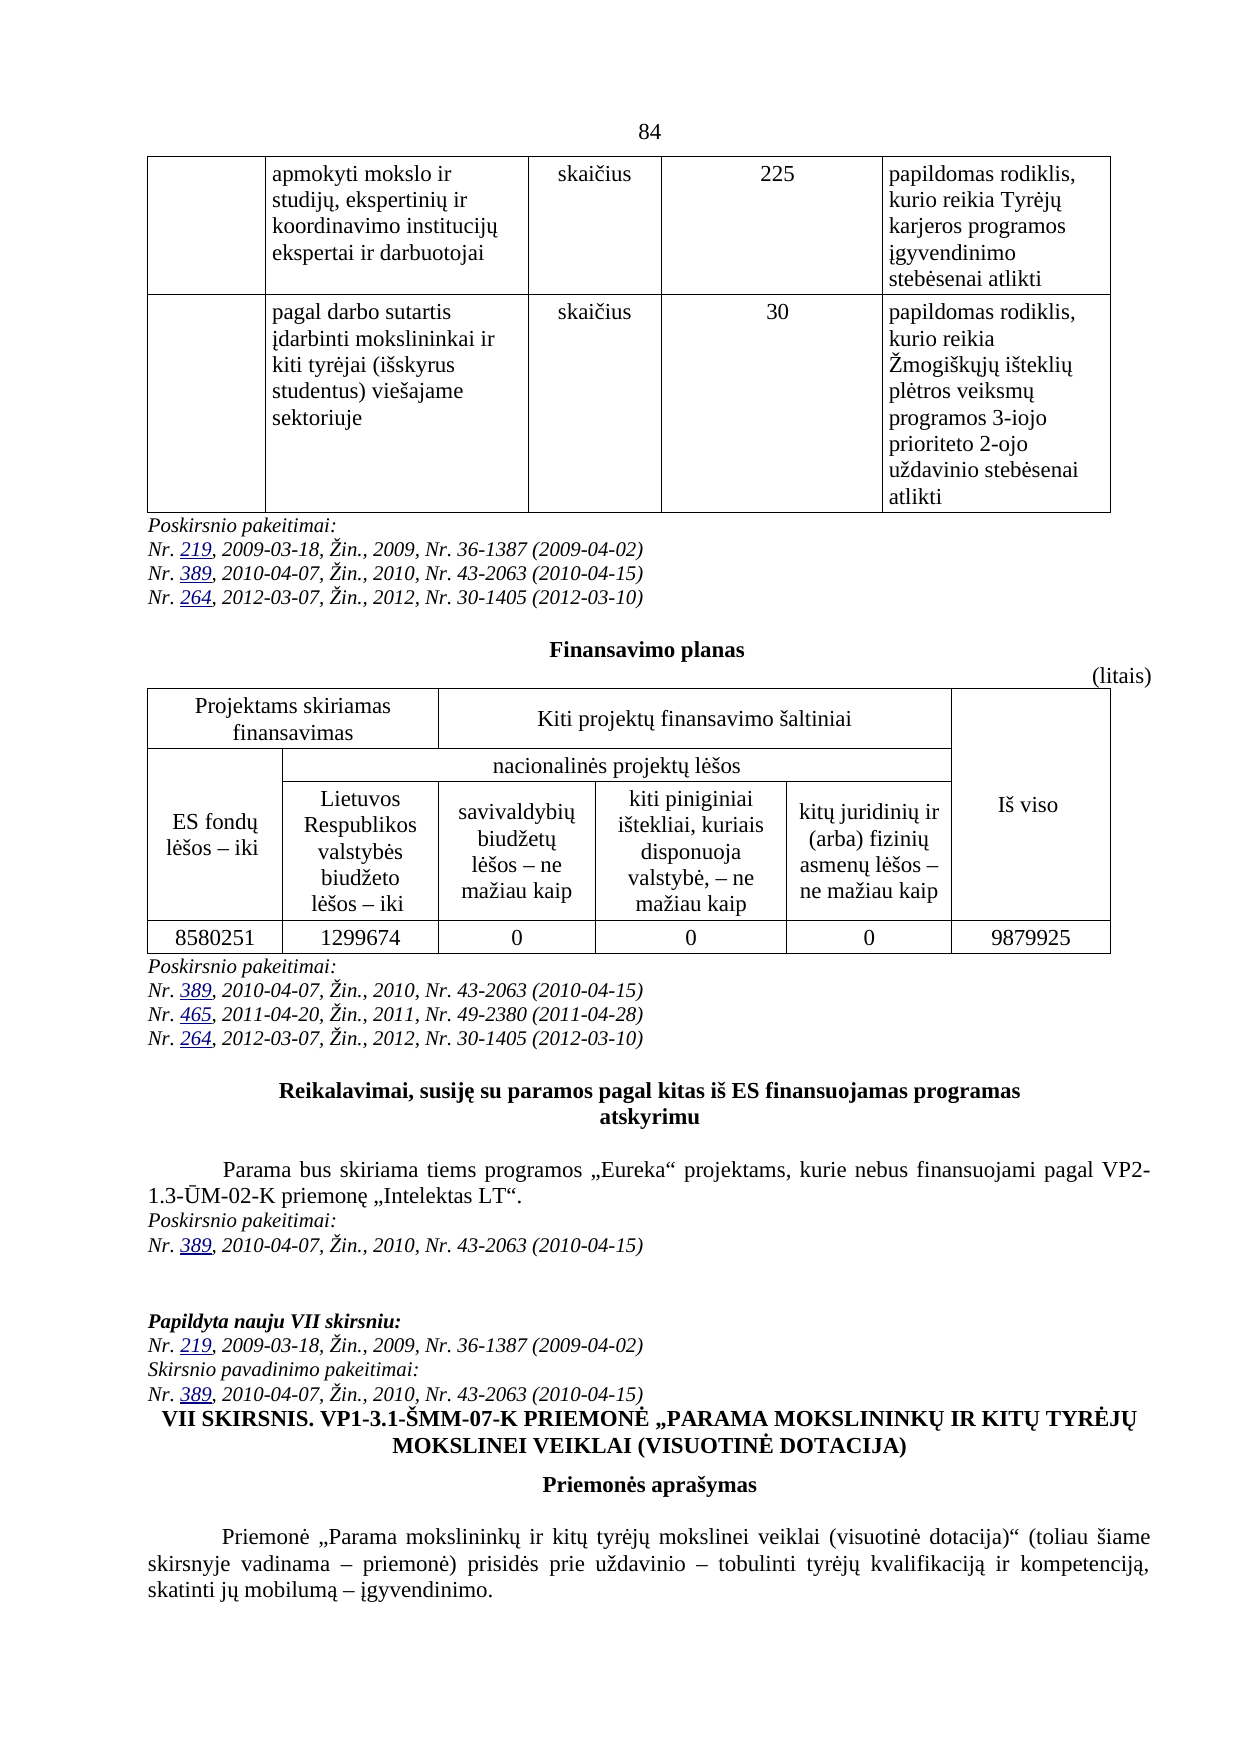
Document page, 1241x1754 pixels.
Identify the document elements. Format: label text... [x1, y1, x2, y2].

table_cell Lietuvos Respublikos valstybės biudžeto lėšos – iki [283, 782, 438, 920]
text Skirsnio pavadinimo pakeitimai: [148, 1357, 1152, 1381]
table_cell 0 [439, 921, 595, 953]
text Nr. 389, 2010-04-07, Žin., 2010, Nr. 43-2063 (2010-04-15) [148, 561, 1152, 585]
table_cell [148, 295, 265, 512]
table_cell nacionalinės projektų lėšos [283, 749, 951, 781]
text Poskirsnio pakeitimai: [148, 1208, 1152, 1232]
text Nr. 219, 2009-03-18, Žin., 2009, Nr. 36-1387 (2009-04-02) [148, 537, 1152, 561]
table_header Iš viso [952, 689, 1110, 920]
table_cell ES fondų lėšos – iki [148, 749, 282, 920]
table_cell pagal darbo sutartis įdarbinti mokslininkai ir kiti tyrėjai (išskyrus studentus) viešajame sektoriuje [266, 295, 528, 512]
text Nr. 264, 2012-03-07, Žin., 2012, Nr. 30-1405 (2012-03-10) [148, 585, 1152, 609]
table_cell kiti piniginiai ištekliai, kuriais disponuoja valstybė, – ne mažiau kaip [596, 782, 786, 920]
text Reikalavimai, susiję su paramos pagal kitas iš ES finansuojamas programas atskyrimu [148, 1077, 1152, 1129]
table_header Projektams skiriamas finansavimas [148, 689, 438, 748]
table_cell 0 [787, 921, 951, 953]
table_cell kitų juridinių ir (arba) fizinių asmenų lėšos – ne mažiau kaip [787, 782, 951, 920]
text Papildyta nauju VII skirsniu: [148, 1309, 1152, 1333]
table_cell papildomas rodiklis, kurio reikia Tyrėjų karjeros programos įgyvendinimo stebėsenai atlikti [883, 157, 1110, 294]
table_cell skaičius [529, 157, 661, 294]
text VII SKIRSNIS. VP1-3.1-ŠMM-07-K PRIEMONĖ „PARAMA MOKSLININKŲ IR KITŲ TYRĖJŲ MOKSLINEI VEIKLAI (VISUOTINĖ DOTACIJA) [148, 1406, 1152, 1458]
table_cell 8580251 [148, 921, 282, 953]
text Nr. 465, 2011-04-20, Žin., 2011, Nr. 49-2380 (2011-04-28) [148, 1002, 1152, 1026]
text Nr. 389, 2010-04-07, Žin., 2010, Nr. 43-2063 (2010-04-15) [148, 1232, 1152, 1257]
text Nr. 389, 2010-04-07, Žin., 2010, Nr. 43-2063 (2010-04-15) [148, 1381, 1152, 1406]
text Nr. 264, 2012-03-07, Žin., 2012, Nr. 30-1405 (2012-03-10) [148, 1026, 1152, 1050]
text Nr. 219, 2009-03-18, Žin., 2009, Nr. 36-1387 (2009-04-02) [148, 1333, 1152, 1357]
text Parama bus skiriama tiems programos „Eureka“ projektams, kurie nebus finansuojami pagal VP2-1.3-ŪM-02-K priemonę „Intelektas LT“. [148, 1156, 1152, 1208]
table_cell 225 [662, 157, 882, 294]
table_cell 30 [662, 295, 882, 512]
text Poskirsnio pakeitimai: [148, 513, 1152, 537]
text Poskirsnio pakeitimai: [148, 954, 1152, 978]
table_cell 1299674 [283, 921, 438, 953]
text Priemonės aprašymas [148, 1471, 1152, 1497]
table_cell savivaldybių biudžetų lėšos – ne mažiau kaip [439, 782, 595, 920]
table_cell 9879925 [952, 921, 1110, 953]
table_cell skaičius [529, 295, 661, 512]
text Nr. 389, 2010-04-07, Žin., 2010, Nr. 43-2063 (2010-04-15) [148, 978, 1152, 1002]
text (litais) [148, 662, 1152, 688]
table_cell papildomas rodiklis, kurio reikia Žmogiškųjų išteklių plėtros veiksmų programos 3-iojo prioriteto 2-ojo uždavinio stebėsenai atlikti [883, 295, 1110, 512]
table_cell 0 [596, 921, 786, 953]
text Finansavimo planas [148, 636, 1152, 662]
table_cell apmokyti mokslo ir studijų, ekspertinių ir koordinavimo institucijų ekspertai ir darbuotojai [266, 157, 528, 294]
table_header Kiti projektų finansavimo šaltiniai [439, 689, 951, 748]
table_cell [148, 157, 265, 294]
text Priemonė „Parama mokslininkų ir kitų tyrėjų mokslinei veiklai (visuotinė dotacija)“ (toliau šiame skirsnyje vadinama – priemonė) prisidės prie uždavinio – tobulinti tyrėjų kvalifikaciją ir kompetenciją, skatinti jų mobilumą – įgyvendinimo. [148, 1523, 1152, 1602]
